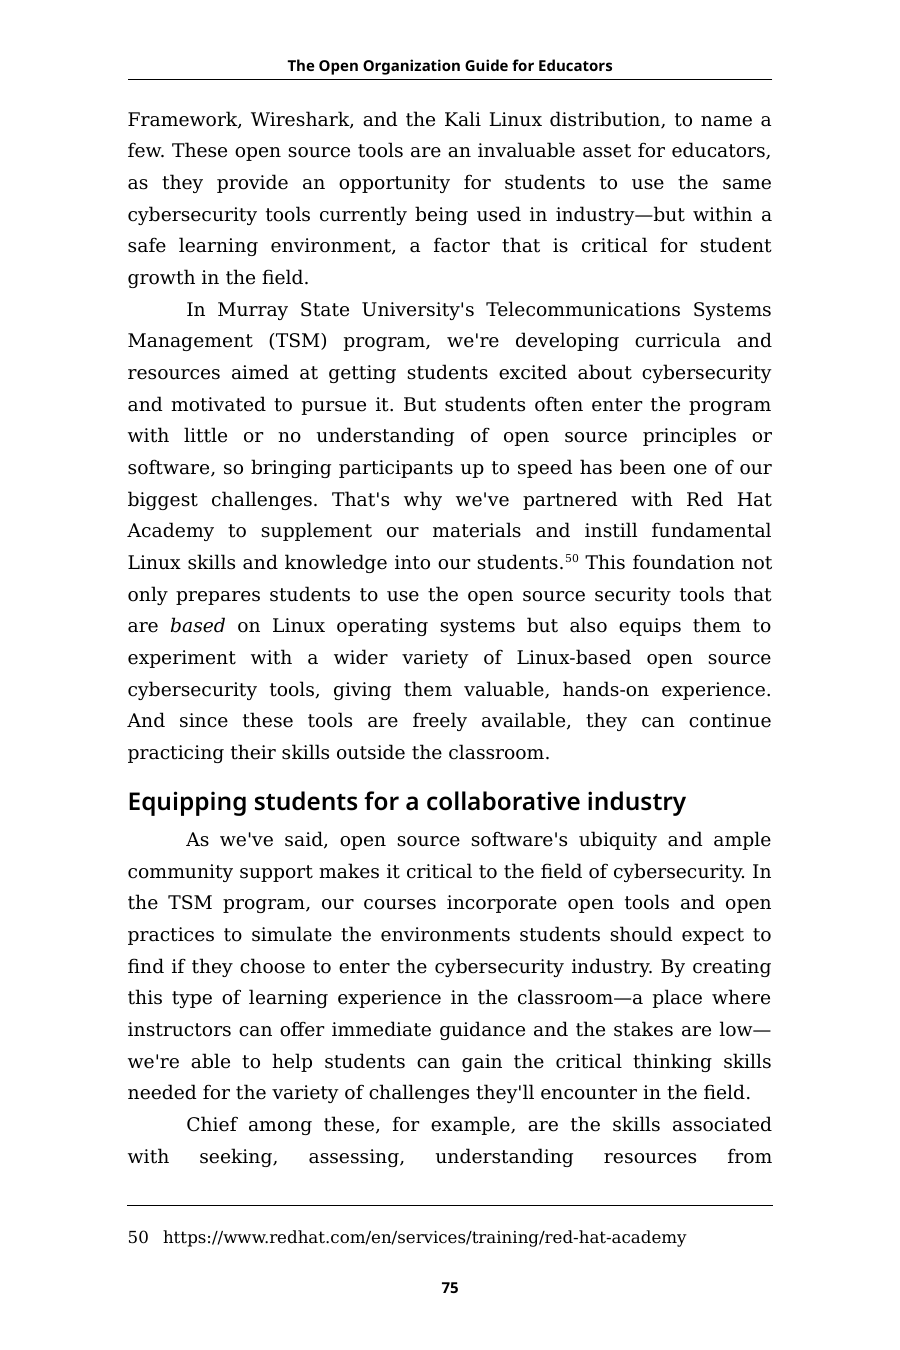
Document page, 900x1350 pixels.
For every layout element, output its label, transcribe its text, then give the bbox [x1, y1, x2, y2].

text In Murray State University's Telecommunications Systems Management (TSM) program, we're developing curricula and resources aimed at getting students excited about cybersecurity and motivated to pursue it. But students often enter the program with little or no understanding of open source principles or software, so bringing participants up to speed has been one of our biggest challenges. That's why we've partnered with Red Hat Academy to supplement our materials and instill fundamental Linux skills and knowledge into our students. This foundation not only prepares students to use the open source security tools that are based on Linux operating systems but also equips them to experiment with a wider variety of Linux-based open source cybersecurity tools, giving them valuable, hands-on experience. And since these tools are freely available, they can continue practicing their skills outside the classroom. [127, 299, 772, 764]
text As we've said, open source software's ubiquity and ample community support makes it critical to the field of cybersecurity. In the TSM program, our courses incorporate open tools and open practices to simulate the environments students should expect to find if they choose to enter the cybersecurity industry. By creating this type of learning experience in the classroom—a place where instructors can offer immediate guidance and the stakes are low—we're able to help students can gain the critical thinking skills needed for the variety of challenges they'll encounter in the field. [127, 829, 772, 1104]
subtitle Equipping students for a collaborative industry [127, 788, 772, 817]
text https://www.redhat.com/en/services/training/red-hat-academy [127, 1228, 772, 1247]
text Chief among these, for example, are the skills associated with seeking, assessing, understanding resources from [127, 1114, 772, 1168]
text Framework, Wireshark, and the Kali Linux distribution, to name a few. These open source tools are an invaluable asset for educators, as they provide an opportunity for students to use the same cybersecurity tools currently being used in industry—but within a safe learning environment, a factor that is critical for student growth in the field. [127, 109, 772, 289]
